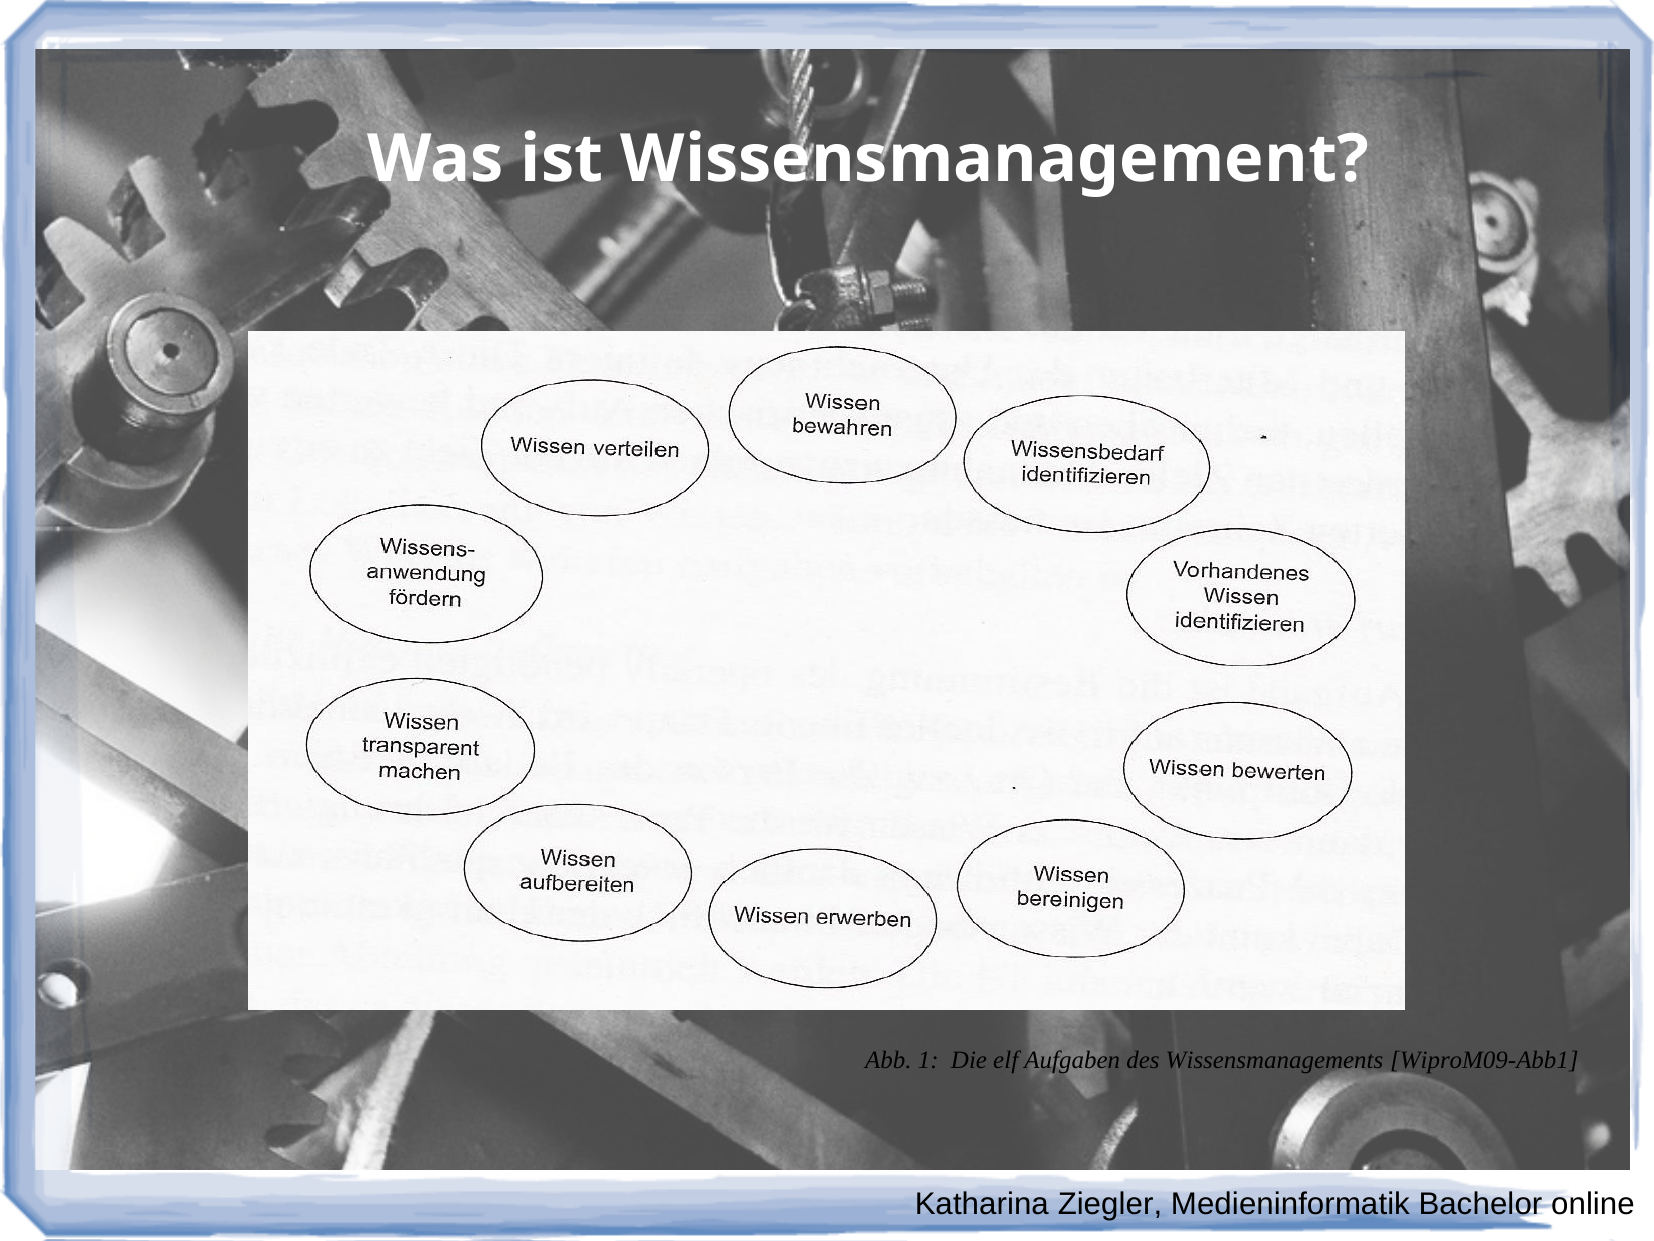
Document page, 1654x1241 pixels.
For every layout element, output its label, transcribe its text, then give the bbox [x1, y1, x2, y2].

title Was ist Wissensmanagement? [82, 49, 1571, 257]
text_box Abb. 1: Die elf Aufgaben des Wissensmanagements [WiproM09-Abb1] [850, 1039, 1605, 1097]
text_box [35, 49, 1630, 1170]
text_box Katharina Ziegler, Medieninformatik Bachelor online [802, 1176, 1654, 1241]
picture [0, 0, 1654, 1241]
